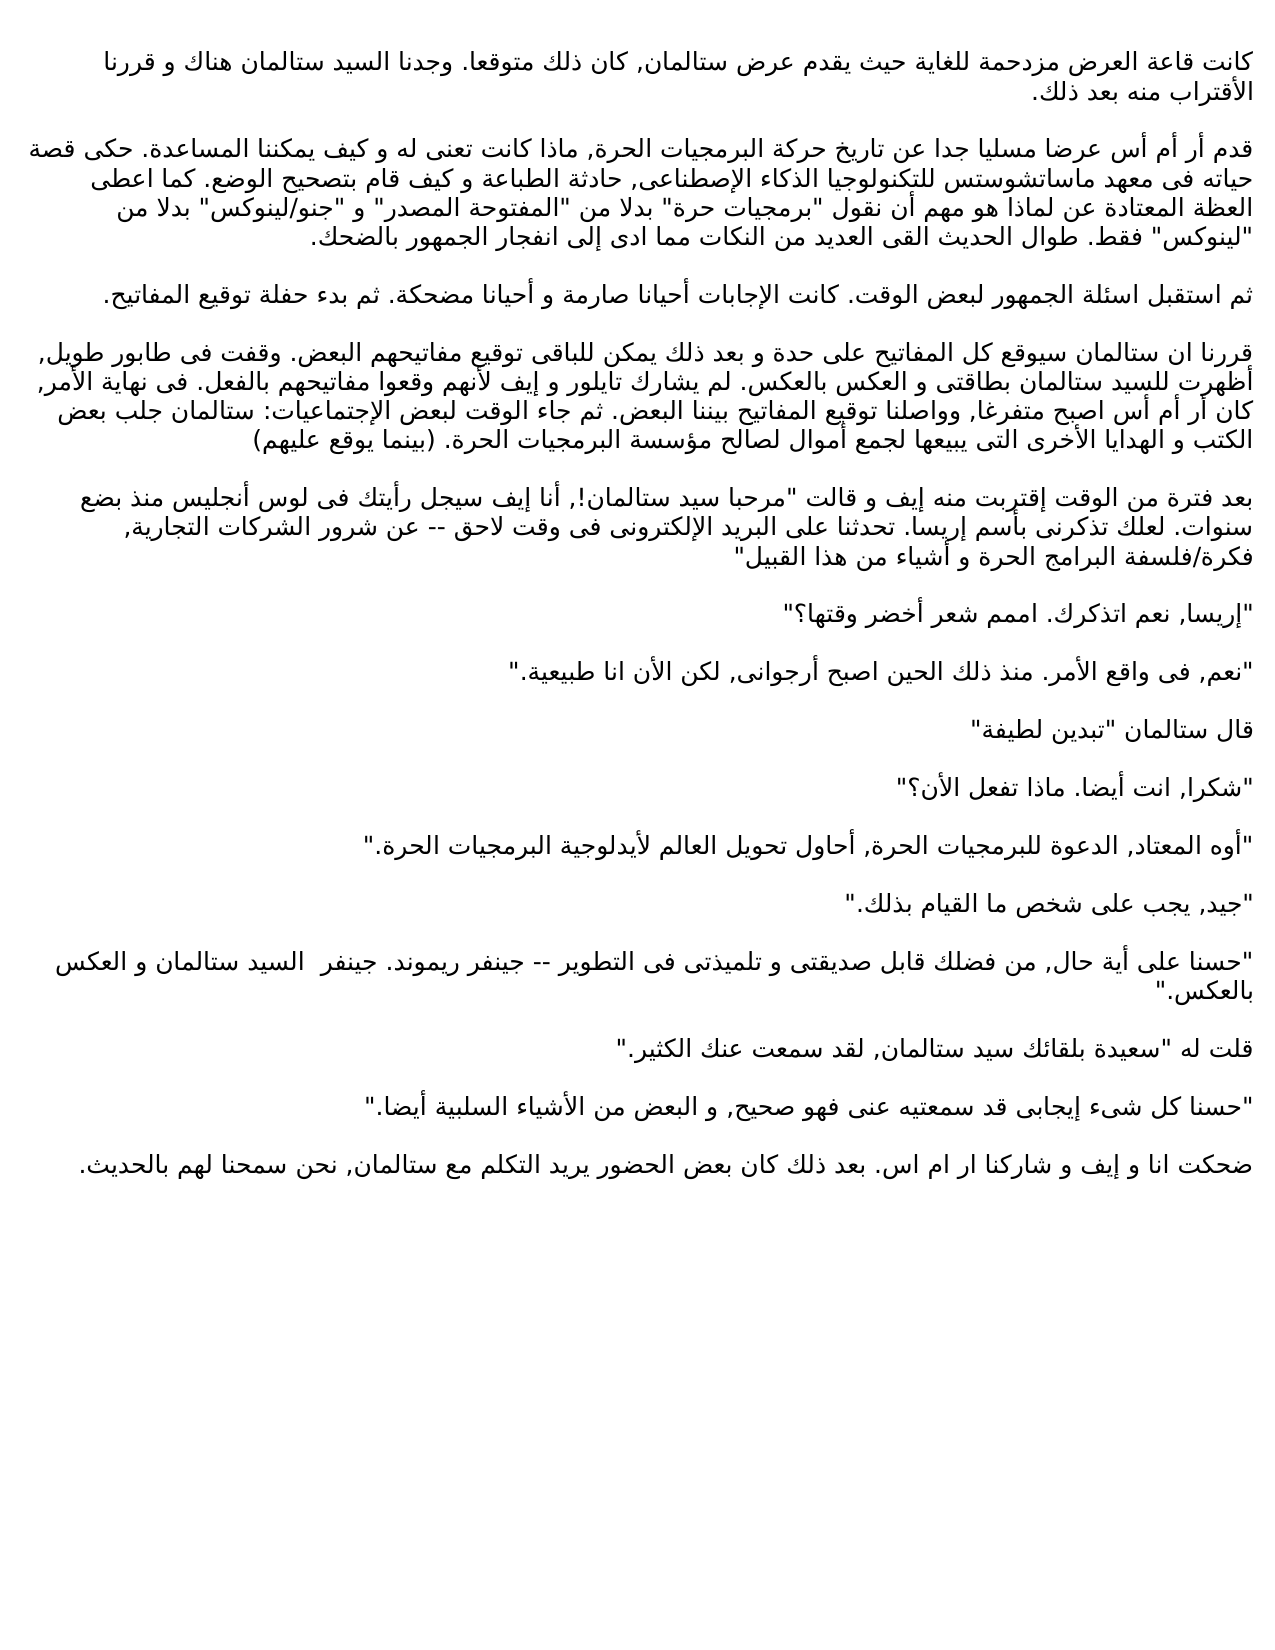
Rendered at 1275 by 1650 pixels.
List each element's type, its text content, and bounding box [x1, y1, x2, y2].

text قدم أر أم أس عرضا مسليا جدا عن تاريخ حركة البرمجيات الحرة, ماذا كانت تعنى له و كيف يمكننا المساعدة. حكى قصة حياته فى معهد ماساتشوستس للتكنولوجيا الذكاء الإصطناعى, حادثة الطباعة و كيف قام بتصحيح الوضع. كما اعطى العظة المعتادة عن لماذا هو مهم أن نقول "برمجيات حرة" بدلا من "المفتوحة المصدر" و "جنو/لينوكس" بدلا من "لينوكس" فقط. طوال الحديث القى العديد من النكات مما ادى إلى انفجار الجمهور بالضحك. [25, 134, 1254, 251]
text "أوه المعتاد, الدعوة للبرمجيات الحرة, أحاول تحويل العالم لأيدلوجية البرمجيات الحرة." [25, 831, 1254, 860]
text كانت قاعة العرض مزدحمة للغاية حيث يقدم عرض ستالمان, كان ذلك متوقعا. وجدنا السيد ستالمان هناك و قررنا الأقتراب منه بعد ذلك. [25, 47, 1254, 106]
text قررنا ان ستالمان سيوقع كل المفاتيح على حدة و بعد ذلك يمكن للباقى توقيع مفاتيحهم البعض. وقفت فى طابور طويل, أظهرت للسيد ستالمان بطاقتى و العكس بالعكس. لم يشارك تايلور و إيف ﻷنهم وقعوا مفاتيحهم بالفعل. فى نهاية الأمر, كان أر أم أس اصبح متفرغا, وواصلنا توقيع المفاتيح بيننا البعض. ثم جاء الوقت لبعض الإجتماعيات: ستالمان جلب بعض الكتب و الهدايا الأخرى التى يبيعها لجمع أموال لصالح مؤسسة البرمجيات الحرة. (بينما يوقع عليهم) [25, 338, 1254, 454]
text "إريسا, نعم اتذكرك. اممم شعر أخضر وقتها؟" [25, 599, 1254, 629]
text ثم استقبل اسئلة الجمهور لبعض الوقت. كانت الإجابات أحيانا صارمة و أحيانا مضحكة. ثم بدء حفلة توقيع المفاتيح. [25, 280, 1254, 309]
text قلت له "سعيدة بلقائك سيد ستالمان, لقد سمعت عنك الكثير." [25, 1034, 1254, 1063]
text "نعم, فى واقع الأمر. منذ ذلك الحين اصبح أرجوانى, لكن الأن انا طبيعية." [25, 657, 1254, 687]
text "حسنا على أية حال, من فضلك قابل صديقتى و تلميذتى فى التطوير -- جينفر ريموند. جينفر السيد ستالمان و العكس بالعكس." [25, 947, 1254, 1005]
text "جيد, يجب على شخص ما القيام بذلك." [25, 889, 1254, 918]
text قال ستالمان "تبدين لطيفة" [25, 715, 1254, 744]
text "شكرا, انت أيضا. ماذا تفعل الأن؟" [25, 773, 1254, 802]
text ضحكت انا و إيف و شاركنا ار ام اس. بعد ذلك كان بعض الحضور يريد التكلم مع ستالمان, نحن سمحنا لهم بالحديث. [25, 1150, 1254, 1179]
text "حسنا كل شىء إيجابى قد سمعتيه عنى فهو صحيح, و البعض من الأشياء السلبية أيضا." [25, 1092, 1254, 1121]
text بعد فترة من الوقت إقتربت منه إيف و قالت "مرحبا سيد ستالمان!, أنا إيف سيجل رأيتك فى لوس أنجليس منذ بضع سنوات. لعلك تذكرنى بأسم إريسا. تحدثنا على البريد الإلكترونى فى وقت لاحق -- عن شرور الشركات التجارية, فكرة/فلسفة البرامج الحرة و أشياء من هذا القبيل" [25, 483, 1254, 571]
